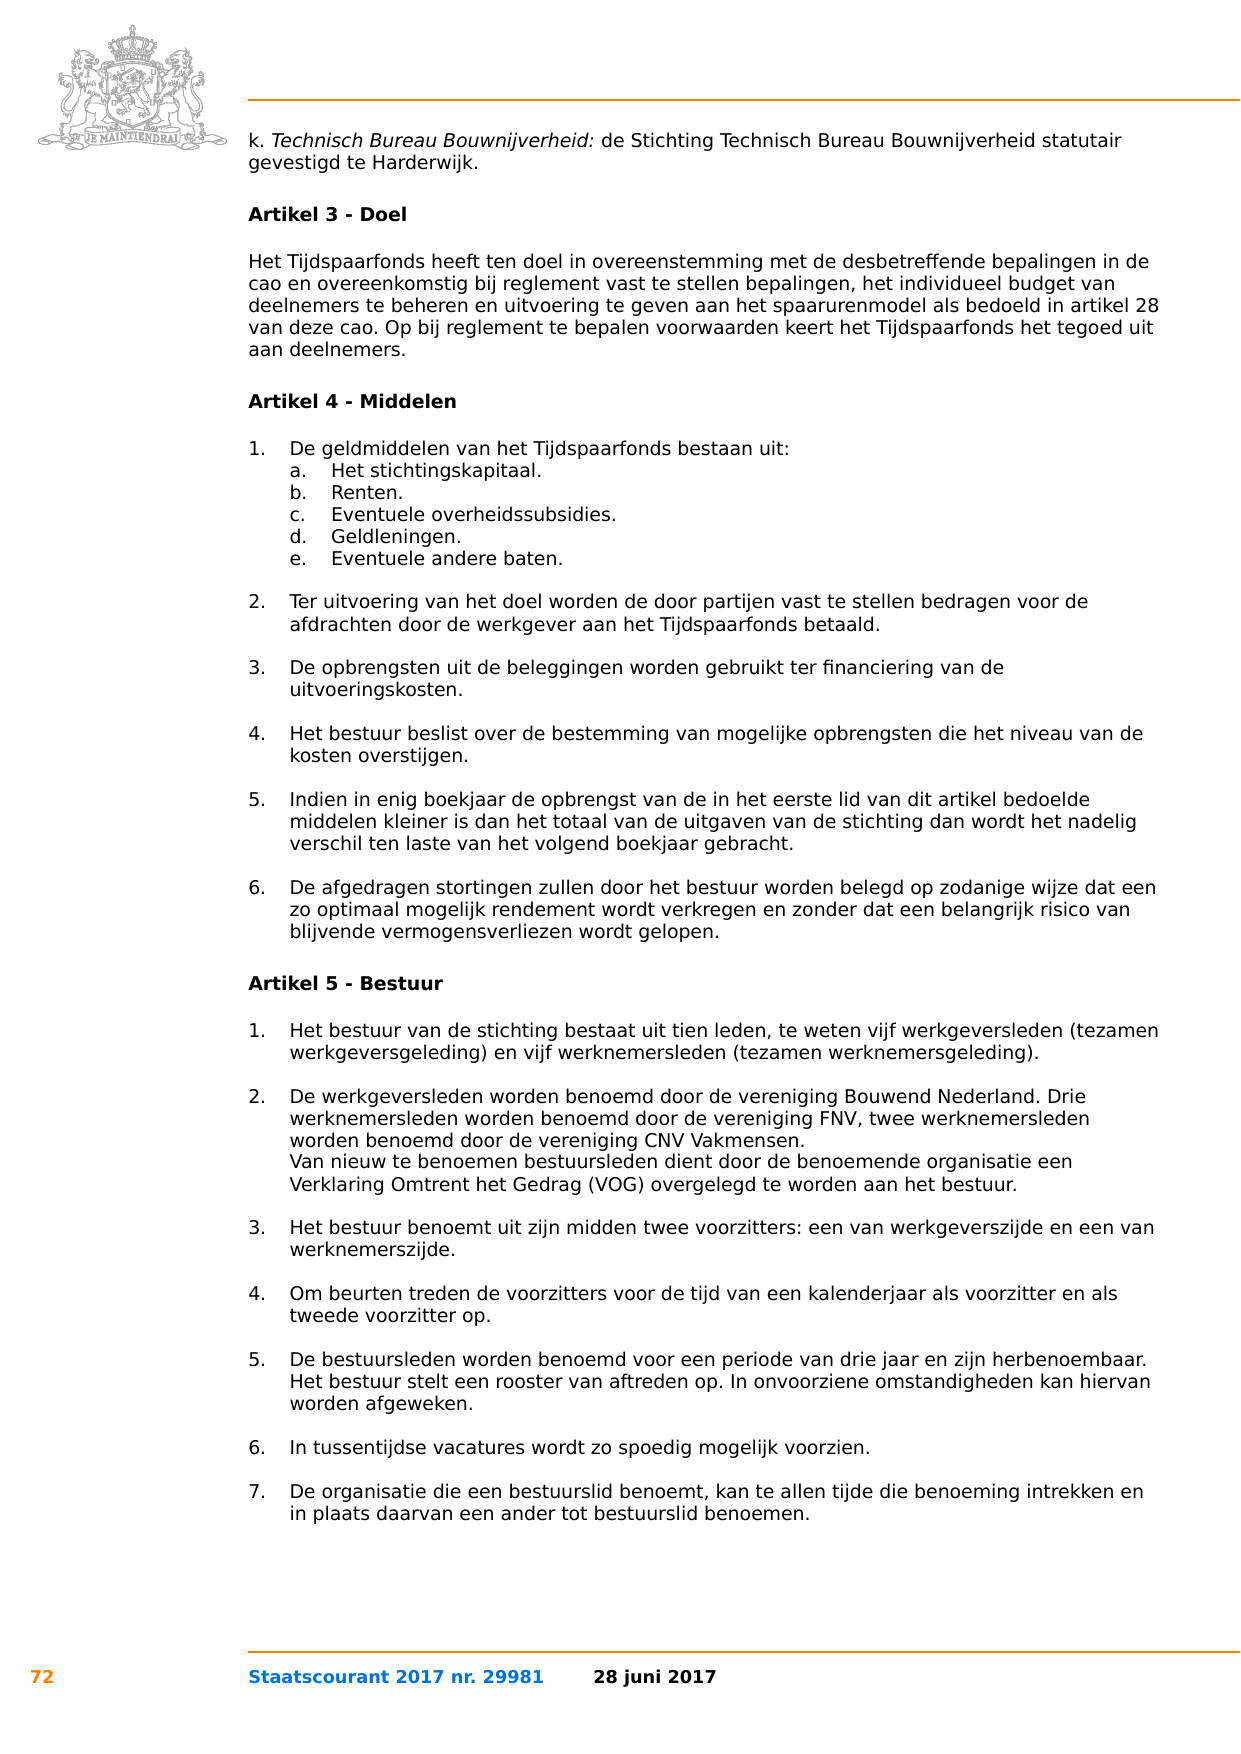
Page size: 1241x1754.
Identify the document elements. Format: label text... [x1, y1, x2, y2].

text 4. Om beurten treden de voorzitters voor de tijd van een kalenderjaar als voorzitter en als tweede voorzitter op. [248, 1283, 1163, 1327]
text 5. Indien in enig boekjaar de opbrengst van de in het eerste lid van dit artikel bedoelde middelen kleiner is dan het totaal van de uitgaven van de stichting dan wordt het nadelig verschil ten laste van het volgend boekjaar gebracht. [248, 789, 1163, 855]
subtitle Artikel 3 - Doel [248, 204, 1163, 226]
text 5. De bestuursleden worden benoemd voor een periode van drie jaar en zijn herbenoembaar. Het bestuur stelt een rooster van aftreden op. In onvoorziene omstandigheden kan hiervan worden afgeweken. [248, 1349, 1163, 1415]
text c. Eventuele overheidssubsidies. [289, 504, 1163, 526]
text 1. De geldmiddelen van het Tijdspaarfonds bestaan uit: [248, 438, 1163, 460]
text 1. Het bestuur van de stichting bestaat uit tien leden, te weten vijf werkgeversleden (tezamen werkgeversgeleding) en vijf werknemersleden (tezamen werknemersgeleding). [248, 1020, 1163, 1064]
text Het Tijdspaarfonds heeft ten doel in overeenstemming met de desbetreffende bepalingen in de cao en overeenkomstig bij reglement vast te stellen bepalingen, het individueel budget van deelnemers te beheren en uitvoering te geven aan het spaarurenmodel als bedoeld in artikel 28 van deze cao. Op bij reglement te bepalen voorwaarden keert het Tijdspaarfonds het tegoed uit aan deelnemers. [248, 251, 1163, 361]
text d. Geldleningen. [289, 526, 1163, 548]
text 3. De opbrengsten uit de beleggingen worden gebruikt ter financiering van de uitvoeringskosten. [248, 657, 1163, 701]
subtitle Artikel 4 - Middelen [248, 391, 1163, 413]
text 2. De werkgeversleden worden benoemd door de vereniging Bouwend Nederland. Drie werknemersleden worden benoemd door de vereniging FNV, twee werknemersleden worden benoemd door de vereniging CNV Vakmensen. [248, 1086, 1163, 1151]
text 4. Het bestuur beslist over de bestemming van mogelijke opbrengsten die het niveau van de kosten overstijgen. [248, 723, 1163, 767]
text 7. De organisatie die een bestuurslid benoemt, kan te allen tijde die benoeming intrekken en in plaats daarvan een ander tot bestuurslid benoemen. [248, 1481, 1163, 1524]
text a. Het stichtingskapitaal. [289, 460, 1163, 482]
text e. Eventuele andere baten. [289, 548, 1163, 569]
text b. Renten. [289, 482, 1163, 504]
picture [38, 25, 227, 150]
subtitle Artikel 5 - Bestuur [248, 973, 1163, 995]
text 6. De afgedragen stortingen zullen door het bestuur worden belegd op zodanige wijze dat een zo optimaal mogelijk rendement wordt verkregen en zonder dat een belangrijk risico van blijvende vermogensverliezen wordt gelopen. [248, 877, 1163, 943]
text 3. Het bestuur benoemt uit zijn midden twee voorzitters: een van werkgeverszijde en een van werknemerszijde. [248, 1217, 1163, 1261]
text 6. In tussentijdse vacatures wordt zo spoedig mogelijk voorzien. [248, 1437, 1163, 1459]
text 2. Ter uitvoering van het doel worden de door partijen vast te stellen bedragen voor de afdrachten door de werkgever aan het Tijdspaarfonds betaald. [248, 591, 1163, 635]
text k. Technisch Bureau Bouwnijverheid: de Stichting Technisch Bureau Bouwnijverheid statutair gevestigd te Harderwijk. [248, 130, 1163, 174]
text Van nieuw te benoemen bestuursleden dient door de benoemende organisatie een Verklaring Omtrent het Gedrag (VOG) overgelegd te worden aan het bestuur. [289, 1151, 1163, 1195]
